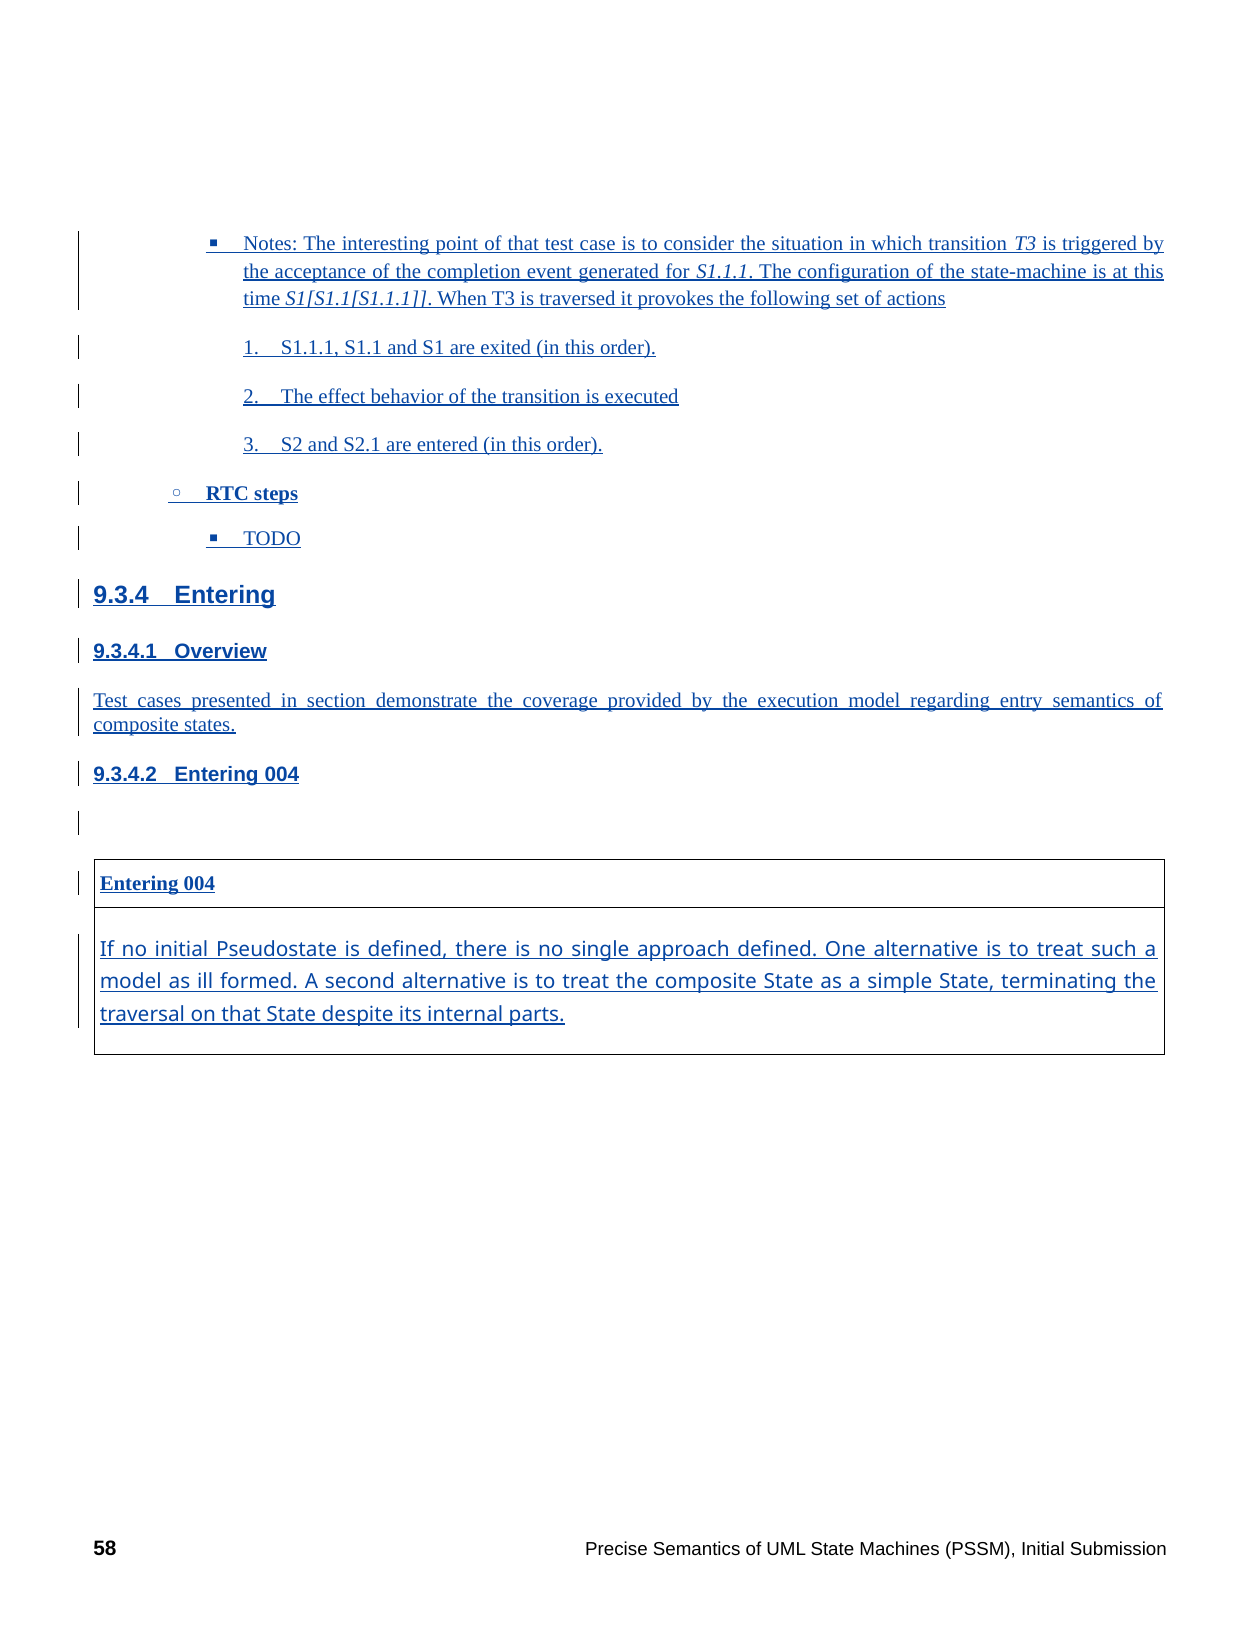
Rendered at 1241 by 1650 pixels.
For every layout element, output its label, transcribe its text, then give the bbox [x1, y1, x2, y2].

list S1.1.1, S1.1 and S1 are exited (in this order). [243, 335, 1164, 359]
list RTC steps [168, 481, 1164, 505]
text Test cases presented in section demonstrate the coverage provided by the execution model regarding entry semantics of composite states. [93, 687, 1164, 736]
subtitle Entering 004 [93, 761, 1164, 786]
subtitle Entering [93, 579, 1164, 608]
list Notes: The interesting point of that test case is to consider the situation in which transition T3 is triggered by [206, 231, 1164, 252]
table_header Entering 004 [95, 860, 1164, 907]
list The effect behavior of the transition is executed [243, 383, 1164, 408]
list TODO [206, 526, 1164, 550]
table_cell If no initial Pseudostate is defined, there is no single approach defined. One alternative is to treat such a model as ill formed. A second alternative is to treat the composite State as a simple State, terminating the traversal on that State despite its internal parts. [95, 908, 1164, 1054]
list the acceptance of the completion event generated for S1.1.1. The configuration of the state-machine is at this time S1[S1.1[S1.1.1]]. When T3 is traversed it provokes the following set of actions [206, 253, 1164, 310]
list S2 and S2.1 are entered (in this order). [243, 432, 1164, 456]
subtitle Overview [93, 637, 1164, 662]
